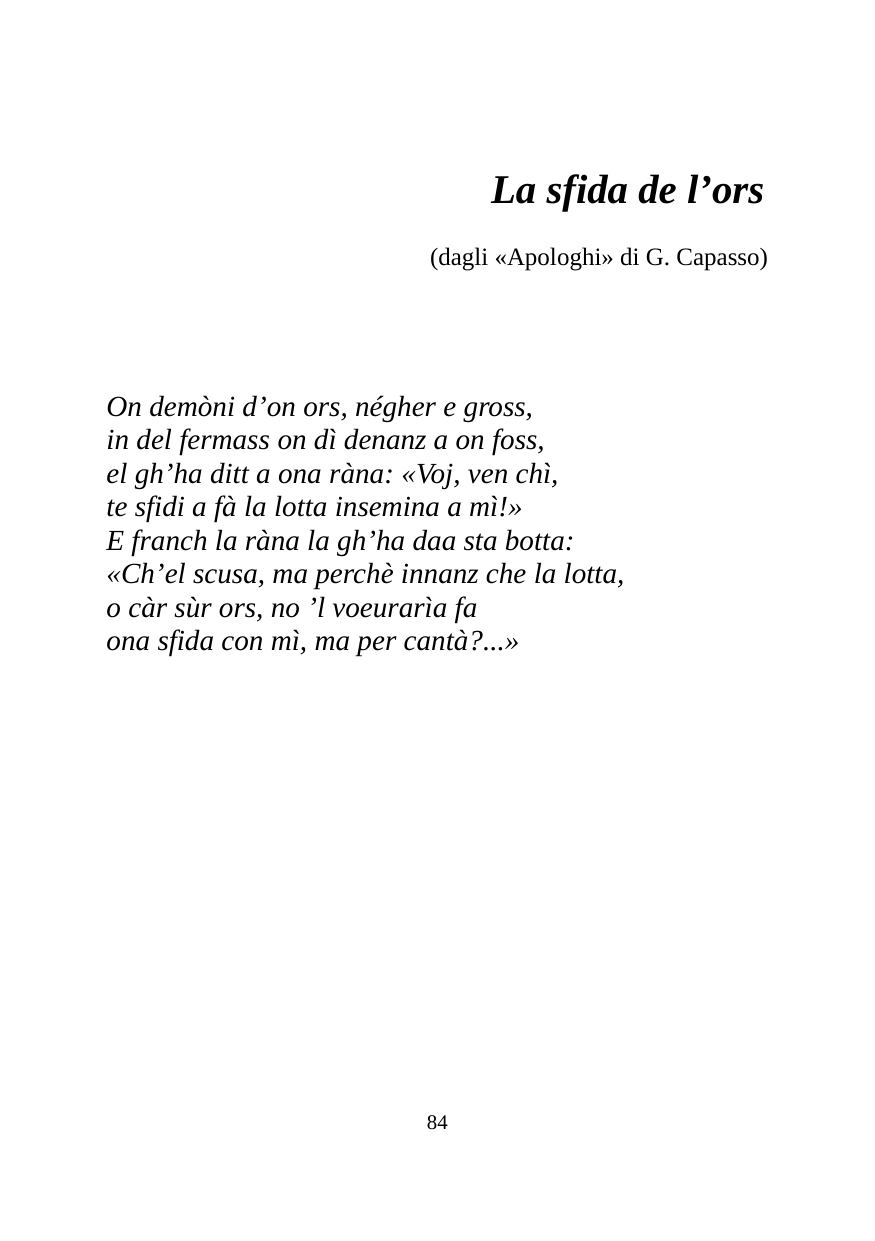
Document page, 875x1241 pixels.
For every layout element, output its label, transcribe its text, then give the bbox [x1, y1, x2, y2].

subtitle La sfida de l’ors [106, 165, 768, 212]
text (dagli «Apologhi» di G. Capasso) [106, 242, 768, 271]
text On demòni d’on ors, négher e gross, in del fermass on dì denanz a on foss, el gh’ha ditt a ona ràna: «Voj, ven chì, te sfidi a fà la lotta insemina a mì!» E franch la ràna la gh’ha daa sta botta: «Ch’el scusa, ma perchè innanz che la lotta, o càr sùr ors, no ’l voeurarìa fa ona sfida con mì, ma per cantà?...» [106, 389, 768, 657]
